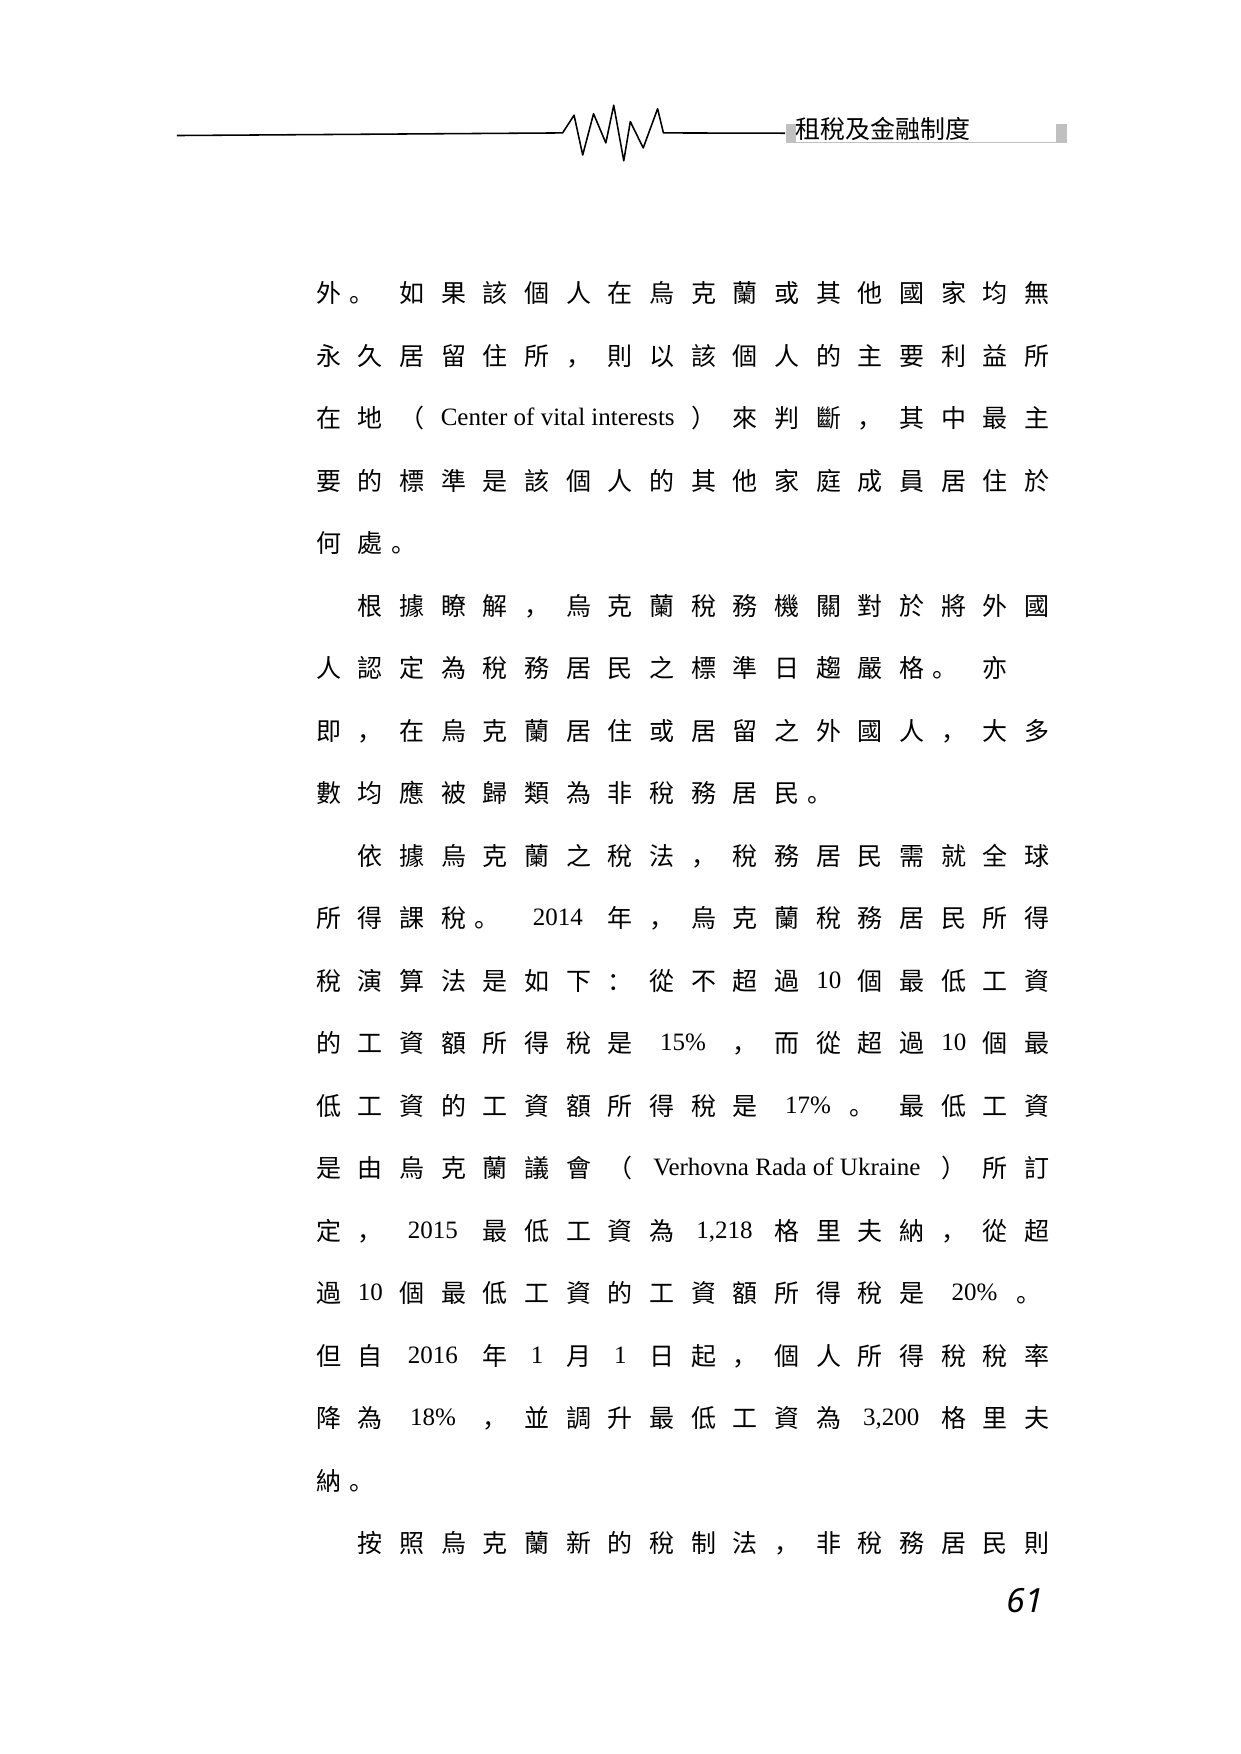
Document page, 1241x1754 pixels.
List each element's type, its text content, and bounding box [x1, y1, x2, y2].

text 根據瞭解，烏克蘭稅務機關對於將外國人認定為稅務居民之標準日趨嚴格。亦即，在烏克蘭居住或居留之外國人，大多數均應被歸類為非稅務居民。 [281, 563, 1058, 813]
text 按照烏克蘭新的稅制法，非稅務居民則 [281, 1500, 1058, 1563]
text 外。如果該個人在烏克蘭或其他國家均無永久居留住所，則以該個人的主要利益所在地（Center of vital interests）來判斷，其中最主要的標準是該個人的其他家庭成員居住於何處。 [281, 250, 1058, 563]
text 依據烏克蘭之稅法，稅務居民需就全球所得課稅。2014年，烏克蘭稅務居民所得稅演算法是如下：從不超過10個最低工資的工資額所得稅是15%，而從超過10個最低工資的工資額所得稅是17%。最低工資是由烏克蘭議會（Verhovna Rada of Ukraine）所訂定，2015最低工資為1,218格里夫納，從超過10個最低工資的工資額所得稅是20%。但自2016年1月1日起，個人所得稅稅率降為18%，並調升最低工資為3,200格里夫納。 [281, 813, 1058, 1500]
